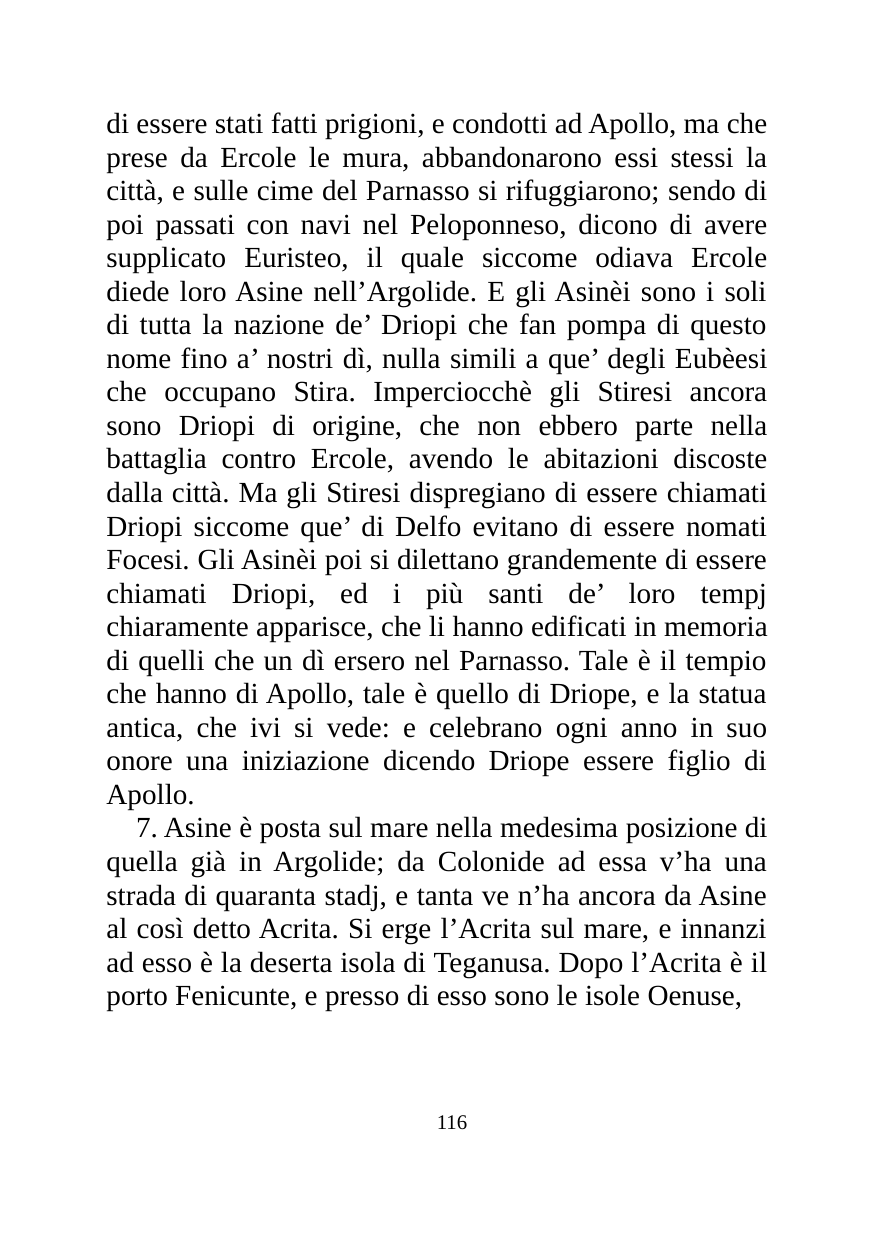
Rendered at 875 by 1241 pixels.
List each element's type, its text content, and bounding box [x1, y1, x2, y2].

text di essere stati fatti prigioni, e condotti ad Apollo, ma che prese da Ercole le mura, abbandonarono essi stessi la città, e sulle cime del Parnasso si rifuggiarono; sendo di poi passati con navi nel Peloponneso, dicono di avere supplicato Euristeo, il quale siccome odiava Ercole diede loro Asine nell’Argolide. E gli Asinèi sono i soli di tutta la nazione de’ Driopi che fan pompa di questo nome fino a’ nostri dì, nulla simili a que’ degli Eubèesi che occupano Stira. Imperciocchè gli Stiresi ancora sono Driopi di origine, che non ebbero parte nella battaglia contro Ercole, avendo le abitazioni discoste dalla città. Ma gli Stiresi dispregiano di essere chiamati Driopi siccome que’ di Delfo evitano di essere nomati Focesi. Gli Asinèi poi si dilettano grandemente di essere chiamati Driopi, ed i più santi de’ loro tempj chiaramente apparisce, che li hanno edificati in memoria di quelli che un dì ersero nel Parnasso. Tale è il tempio che hanno di Apollo, tale è quello di Driope, e la statua antica, che ivi si vede: e celebrano ogni anno in suo onore una iniziazione dicendo Driope essere figlio di Apollo. [106, 106, 768, 811]
text 7. Asine è posta sul mare nella medesima posizione di quella già in Argolide; da Colonide ad essa v’ha una strada di quaranta stadj, e tanta ve n’ha ancora da Asine al così detto Acrita. Si erge l’Acrita sul mare, e innanzi ad esso è la deserta isola di Teganusa. Dopo l’Acrita è il porto Fenicunte, e presso di esso sono le isole Oenuse, [106, 811, 768, 1012]
